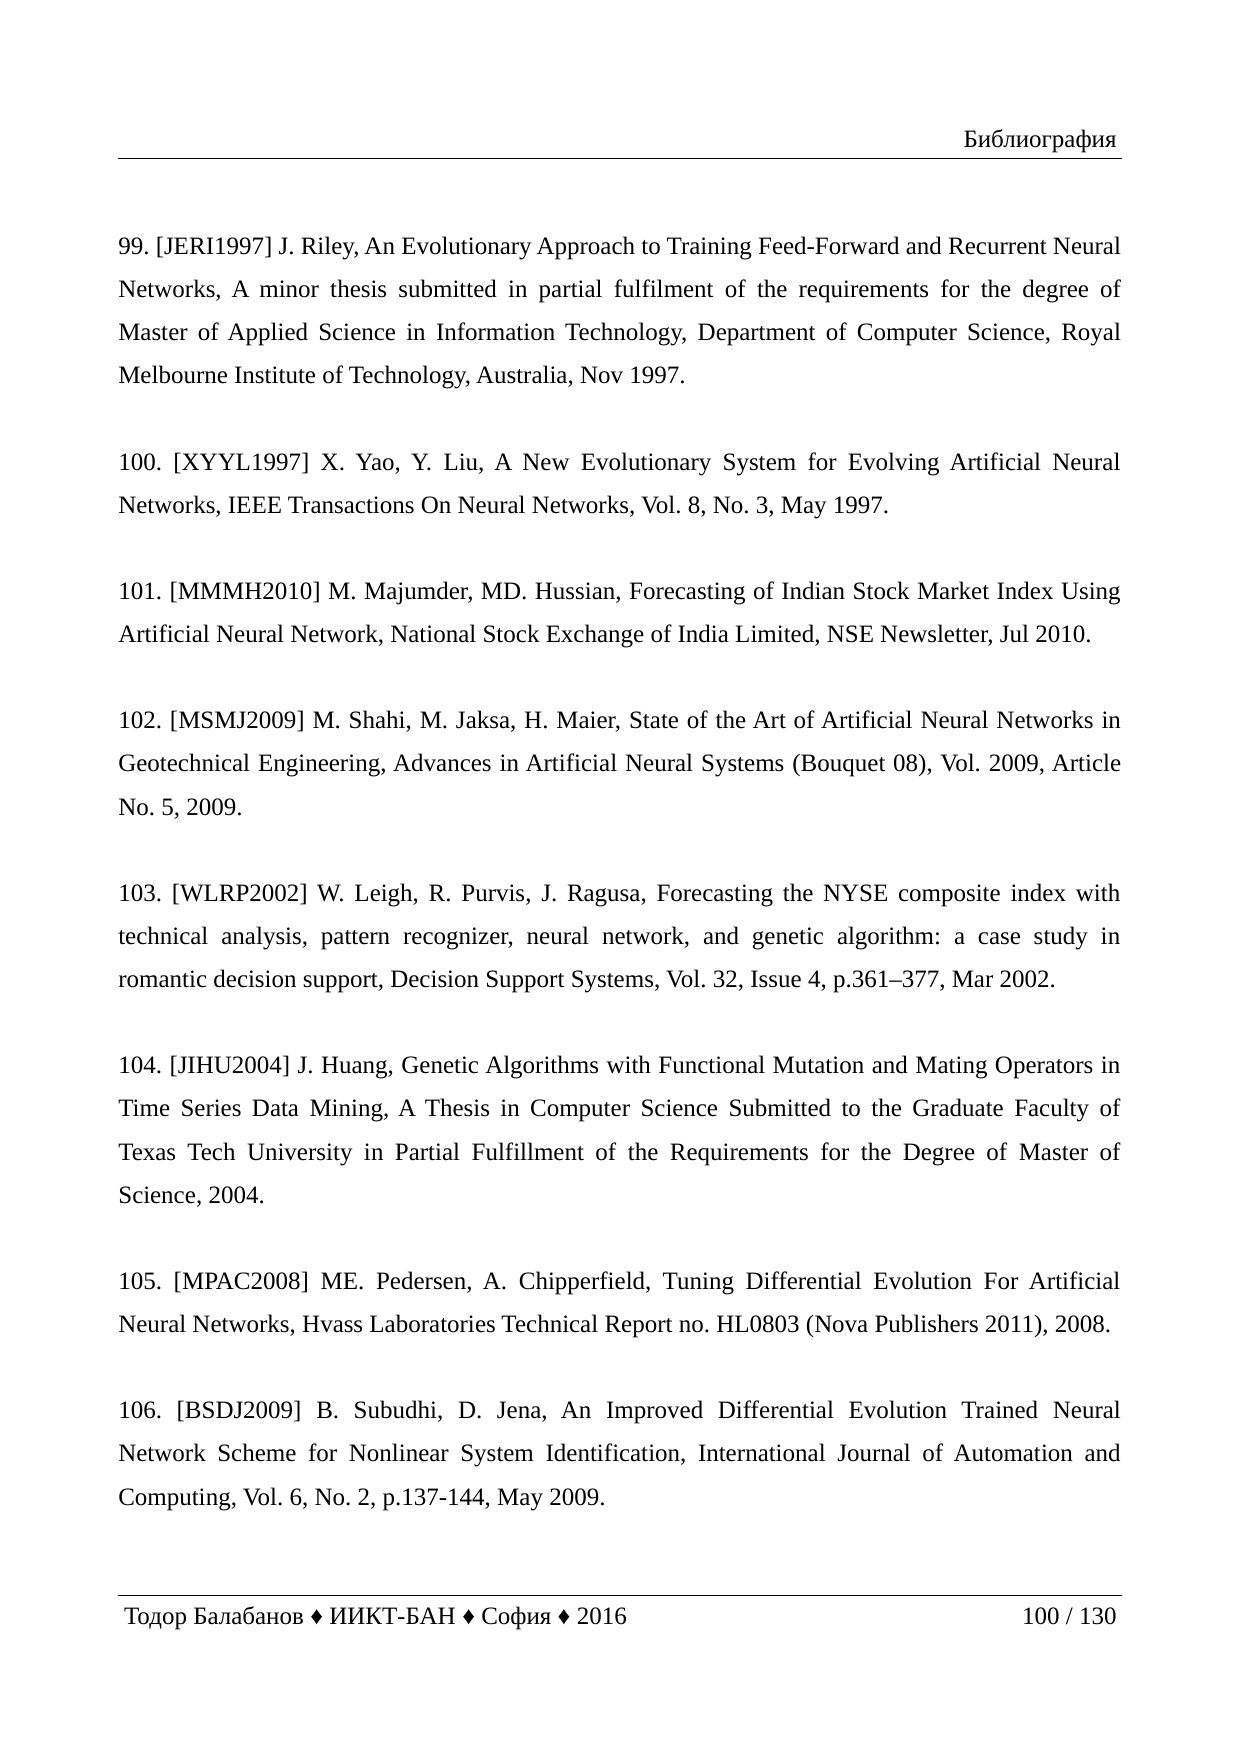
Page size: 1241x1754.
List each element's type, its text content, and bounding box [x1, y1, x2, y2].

text 105. [MPAC2008] ME. Pedersen, A. Chipperfield, Tuning Differential Evolution For Artificial Neural Networks, Hvass Laboratories Technical Report no. HL0803 (Nova Publishers 2011), 2008. [118, 1266, 1122, 1338]
text 102. [MSMJ2009] M. Shahi, M. Jaksa, H. Maier, State of the Art of Artificial Neural Networks in Geotechnical Engineering, Advances in Artificial Neural Systems (Bouquet 08), Vol. 2009, Article No. 5, 2009. [118, 705, 1122, 820]
text 106. [BSDJ2009] B. Subudhi, D. Jena, An Improved Differential Evolution Trained Neural Network Scheme for Nonlinear System Identification, International Journal of Automation and Computing, Vol. 6, No. 2, p.137-144, May 2009. [118, 1395, 1122, 1510]
text 99. [JERI1997] J. Riley, An Evolutionary Approach to Training Feed-Forward and Recurrent Neural Networks, A minor thesis submitted in partial fulfilment of the requirements for the degree of Master of Applied Science in Information Technology, Department of Computer Science, Royal Melbourne Institute of Technology, Australia, Nov 1997. [118, 231, 1122, 389]
text 100. [XYYL1997] X. Yao, Y. Liu, A New Evolutionary System for Evolving Artificial Neural Networks, IEEE Transactions On Neural Networks, Vol. 8, No. 3, May 1997. [118, 447, 1122, 518]
text 103. [WLRP2002] W. Leigh, R. Purvis, J. Ragusa, Forecasting the NYSE composite index with technical analysis, pattern recognizer, neural network, and genetic algorithm: a case study in romantic decision support, Decision Support Systems, Vol. 32, Issue 4, p.361–377, Mar 2002. [118, 878, 1122, 993]
text 101. [MMMH2010] M. Majumder, MD. Hussian, Forecasting of Indian Stock Market Index Using Artificial Neural Network, National Stock Exchange of India Limited, NSE Newsletter, Jul 2010. [118, 576, 1122, 648]
text 104. [JIHU2004] J. Huang, Genetic Algorithms with Functional Mutation and Mating Operators in Time Series Data Mining, A Thesis in Computer Science Submitted to the Graduate Faculty of Texas Tech University in Partial Fulfillment of the Requirements for the Degree of Master of Science, 2004. [118, 1050, 1122, 1208]
